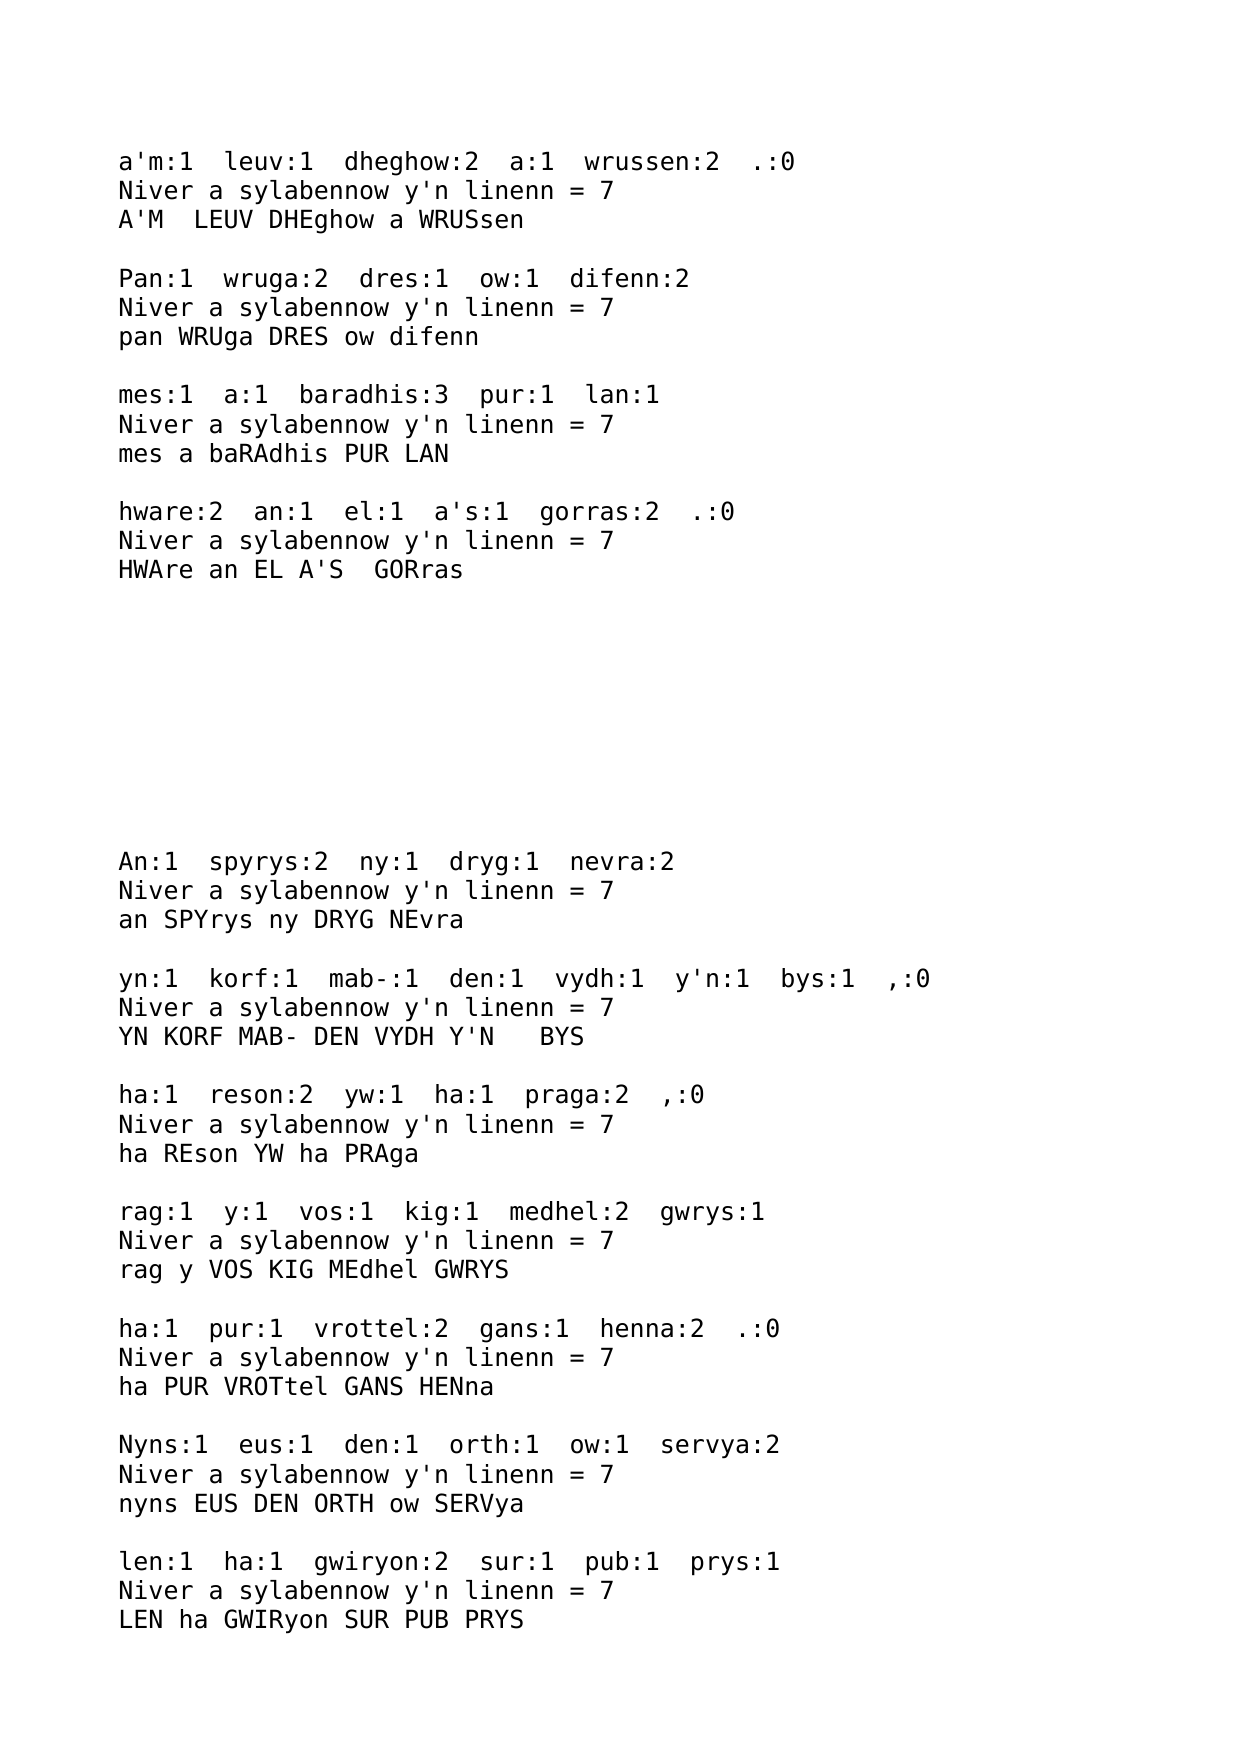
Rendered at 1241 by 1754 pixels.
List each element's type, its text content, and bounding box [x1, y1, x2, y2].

text Niver a sylabennow y'n linenn = 7 [118, 1343, 1122, 1372]
text Niver a sylabennow y'n linenn = 7 [118, 1226, 1122, 1256]
text ha REson YW ha PRAga [118, 1139, 1122, 1168]
text an SPYrys ny DRYG NEvra [118, 906, 1122, 935]
text rag:1 y:1 vos:1 kig:1 medhel:2 gwrys:1 [118, 1197, 1122, 1226]
text a'm:1 leuv:1 dheghow:2 a:1 wrussen:2 .:0 [118, 147, 1122, 176]
text LEN ha GWIRyon SUR PUB PRYS [118, 1606, 1122, 1635]
text YN KORF MAB- DEN VYDH Y'N BYS [118, 1022, 1122, 1051]
text HWAre an EL A'S GORras [118, 556, 1122, 585]
text An:1 spyrys:2 ny:1 dryg:1 nevra:2 [118, 847, 1122, 876]
text mes a baRAdhis PUR LAN [118, 439, 1122, 468]
text ha:1 reson:2 yw:1 ha:1 praga:2 ,:0 [118, 1081, 1122, 1110]
text mes:1 a:1 baradhis:3 pur:1 lan:1 [118, 381, 1122, 410]
text Niver a sylabennow y'n linenn = 7 [118, 1460, 1122, 1489]
text Niver a sylabennow y'n linenn = 7 [118, 176, 1122, 206]
text Niver a sylabennow y'n linenn = 7 [118, 876, 1122, 906]
text ha PUR VROTtel GANS HENna [118, 1372, 1122, 1401]
text len:1 ha:1 gwiryon:2 sur:1 pub:1 prys:1 [118, 1547, 1122, 1576]
text Niver a sylabennow y'n linenn = 7 [118, 293, 1122, 322]
text Pan:1 wruga:2 dres:1 ow:1 difenn:2 [118, 264, 1122, 293]
text pan WRUga DRES ow difenn [118, 322, 1122, 351]
text nyns EUS DEN ORTH ow SERVya [118, 1489, 1122, 1518]
text Nyns:1 eus:1 den:1 orth:1 ow:1 servya:2 [118, 1431, 1122, 1460]
text Niver a sylabennow y'n linenn = 7 [118, 993, 1122, 1022]
text Niver a sylabennow y'n linenn = 7 [118, 1576, 1122, 1606]
text hware:2 an:1 el:1 a's:1 gorras:2 .:0 [118, 497, 1122, 526]
text rag y VOS KIG MEdhel GWRYS [118, 1256, 1122, 1285]
text ha:1 pur:1 vrottel:2 gans:1 henna:2 .:0 [118, 1314, 1122, 1343]
text Niver a sylabennow y'n linenn = 7 [118, 1110, 1122, 1139]
text Niver a sylabennow y'n linenn = 7 [118, 410, 1122, 439]
text yn:1 korf:1 mab-:1 den:1 vydh:1 y'n:1 bys:1 ,:0 [118, 964, 1122, 993]
text Niver a sylabennow y'n linenn = 7 [118, 526, 1122, 556]
text A'M LEUV DHEghow a WRUSsen [118, 206, 1122, 235]
